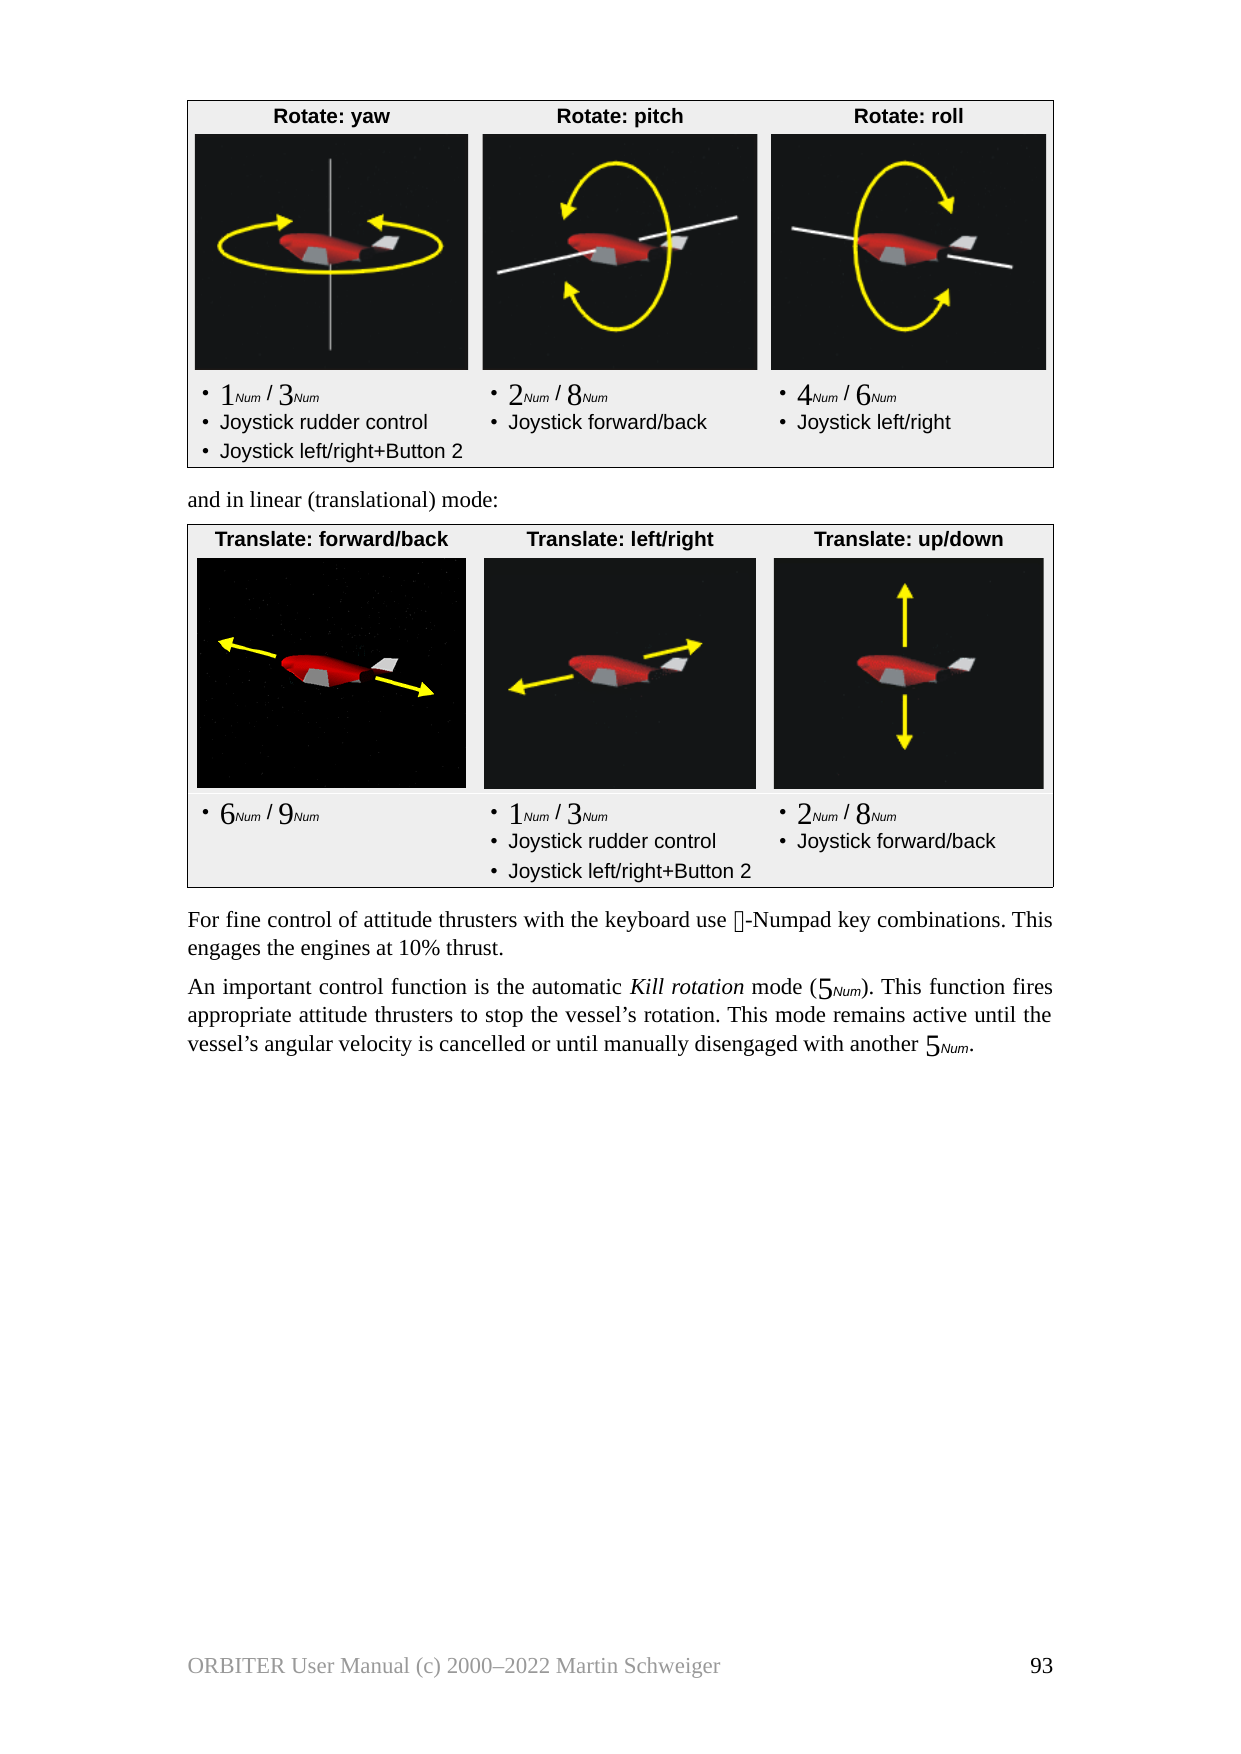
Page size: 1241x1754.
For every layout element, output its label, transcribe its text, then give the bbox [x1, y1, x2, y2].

text For fine control of attitude thrusters with the keyboard use -Numpad key combinations. This engages the engines at 10% thrust. [187, 904, 1053, 961]
table_cell [476, 554, 764, 793]
text An important control function is the automatic Kill rotation mode (5Num). This function fires appropriate attitude thrusters to stop the vessel’s rotation. This mode remains active until the vessel’s angular velocity is cancelled or until manually disengaged with another 5Num. [187, 972, 1053, 1057]
table_cell 2Num / 8Num Joystick forward/back [764, 794, 1053, 887]
table_cell [764, 554, 1053, 793]
table_cell 1Num / 3Num Joystick rudder control Joystick left/right+Button 2 [188, 374, 476, 467]
table_cell 1Num / 3Num Joystick rudder control Joystick left/right+Button 2 [476, 794, 764, 887]
table_header Translate: forward/back [188, 525, 476, 554]
picture [482, 134, 758, 370]
picture [197, 558, 466, 788]
table_cell [476, 130, 764, 374]
picture [771, 134, 1047, 370]
table_header Translate: left/right [476, 525, 764, 554]
table_header Rotate: roll [764, 101, 1053, 130]
table_cell 6Num / 9Num [188, 794, 476, 887]
table_cell [764, 130, 1053, 374]
picture [194, 134, 469, 370]
table_cell 4Num / 6Num Joystick left/right [764, 374, 1053, 467]
table_header Rotate: pitch [476, 101, 764, 130]
table_cell 2Num / 8Num Joystick forward/back [476, 374, 764, 467]
text and in linear (translational) mode: [187, 485, 1053, 513]
table_cell [188, 130, 476, 374]
table_cell [188, 554, 476, 793]
table_header Rotate: yaw [188, 101, 476, 130]
table_header Translate: up/down [764, 525, 1053, 554]
